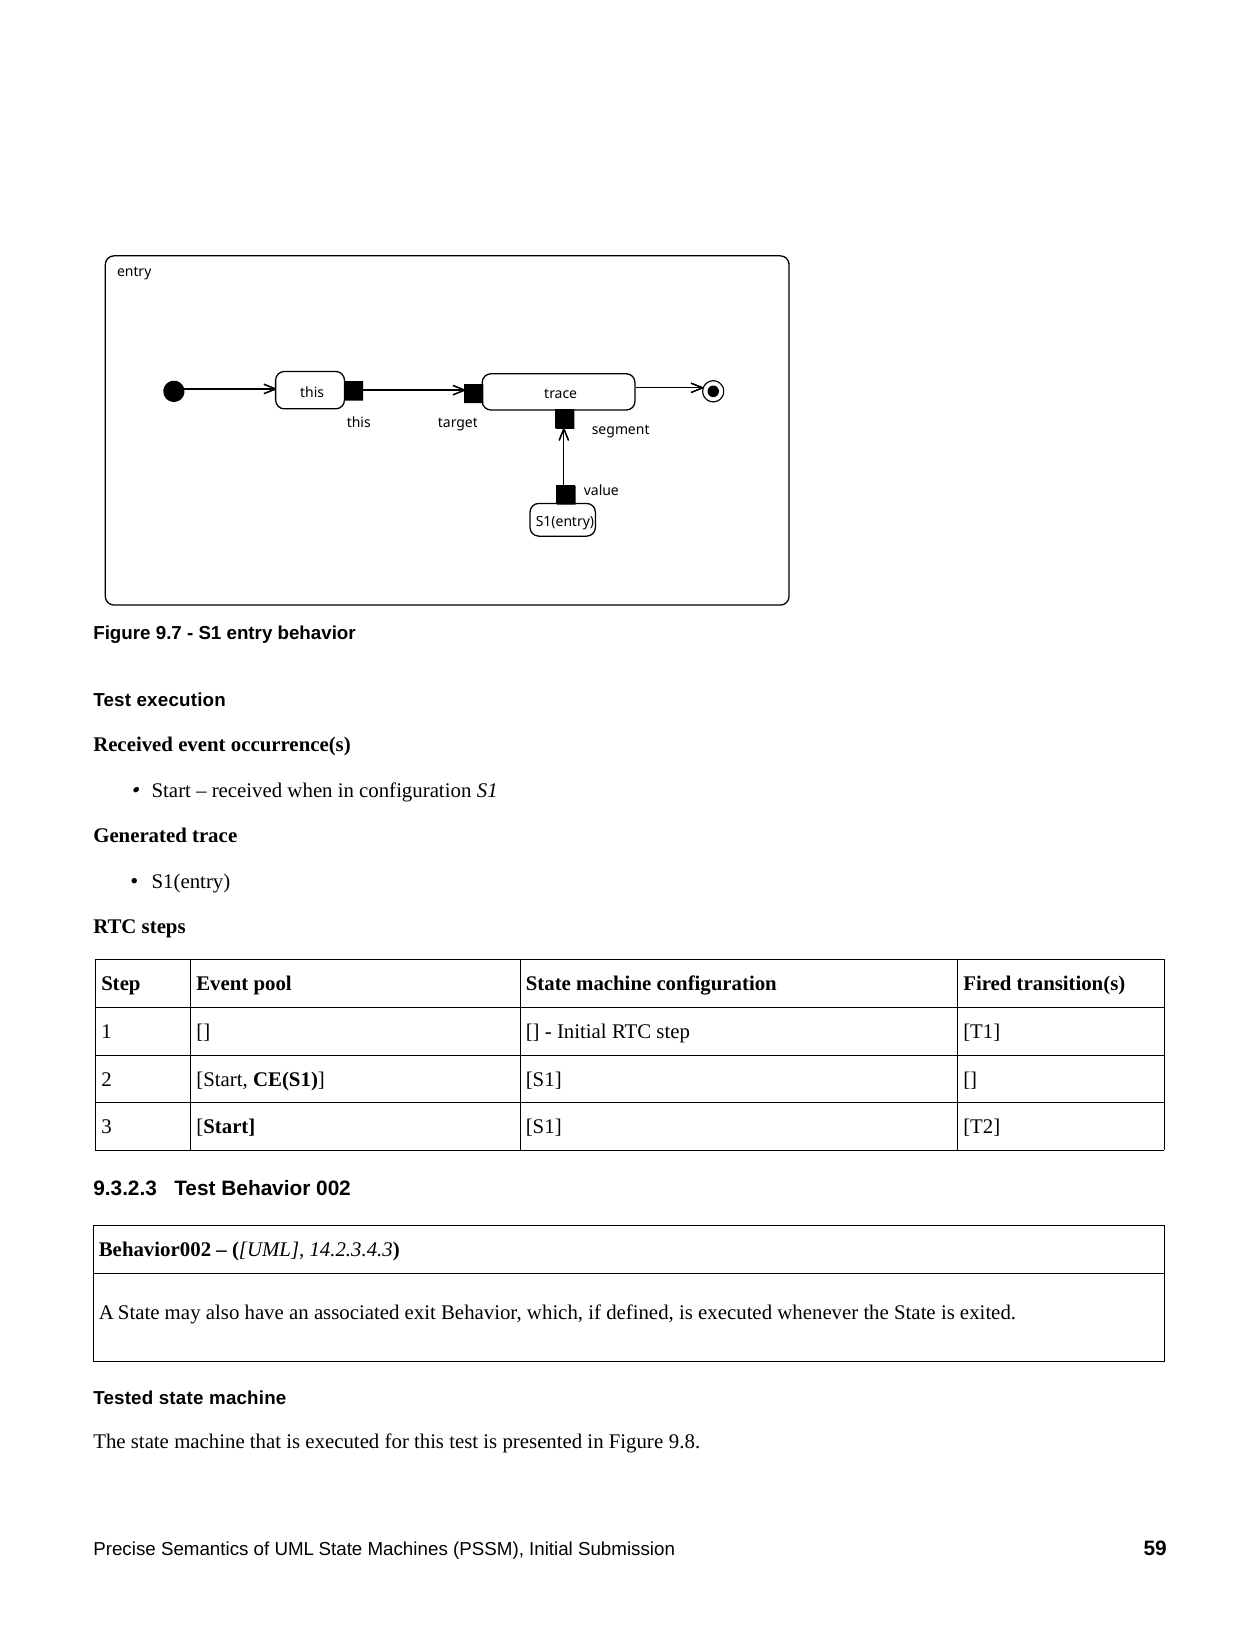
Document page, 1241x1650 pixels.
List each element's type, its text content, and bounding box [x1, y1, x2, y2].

text RTC steps [93, 914, 1164, 938]
table_cell [Start] [191, 1103, 520, 1150]
table_cell [T2] [958, 1103, 1164, 1150]
table_cell 2 [96, 1056, 190, 1102]
text The state machine that is executed for this test is presented in Figure 9.8. [93, 1429, 1164, 1453]
table_cell 3 [96, 1103, 190, 1150]
text Received event occurrence(s) [93, 732, 1164, 756]
table_cell [] [191, 1008, 520, 1054]
table_cell A State may also have an associated exit Behavior, which, if defined, is executed whenever the State is exited. [94, 1274, 1164, 1361]
list S1(entry) [131, 868, 1164, 893]
subtitle Test execution [93, 689, 1164, 711]
table_cell 1 [96, 1008, 190, 1054]
table_cell [Start, CE(S1)] [191, 1056, 520, 1102]
subtitle Test Behavior 002 [93, 1175, 1164, 1200]
table_header Step [96, 960, 190, 1007]
table_header Behavior002 – ([UML], 14.2.3.4.3) [94, 1226, 1164, 1273]
table_header Event pool [191, 960, 520, 1007]
table_header State machine configuration [521, 960, 957, 1007]
text Generated trace [93, 823, 1164, 847]
table_cell [T1] [958, 1008, 1164, 1054]
table_header Fired transition(s) [958, 960, 1164, 1007]
table_cell [] [958, 1056, 1164, 1102]
subtitle Tested state machine [93, 1387, 1164, 1408]
table_cell [] - Initial RTC step [521, 1008, 957, 1054]
table_cell [S1] [521, 1056, 957, 1102]
table_cell [S1] [521, 1103, 957, 1150]
list Start – received when in configuration S1 [131, 777, 1164, 802]
text Figure 9.7 - S1 entry behavior [93, 243, 924, 643]
